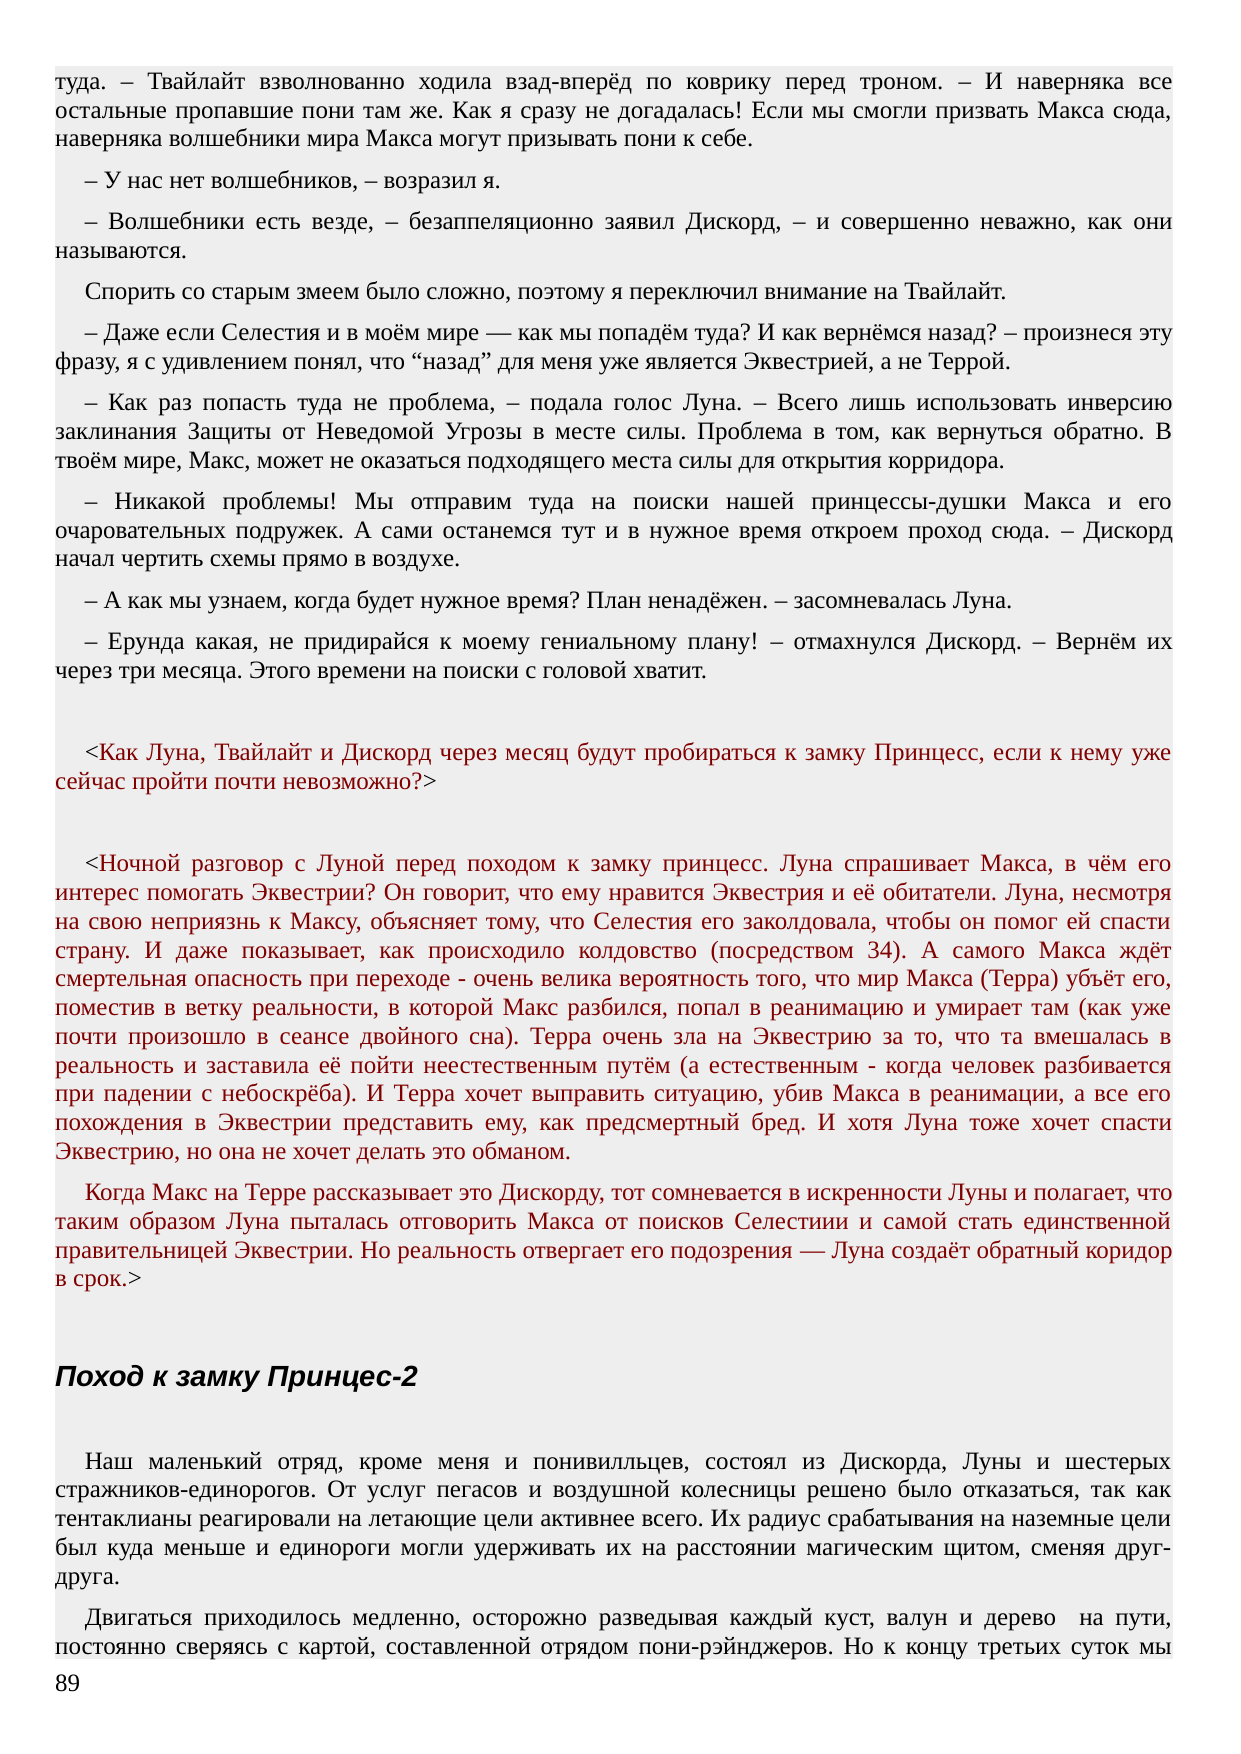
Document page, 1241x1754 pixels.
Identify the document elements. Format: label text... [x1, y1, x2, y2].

text – Волшебники есть везде, – безаппеляционно заявил Дискорд, – и совершенно неважно, как они называются. [55, 206, 1173, 263]
text Спорить со старым змеем было сложно, поэтому я переключил внимание на Твайлайт. [55, 276, 1173, 305]
text – У нас нет волшебников, – возразил я. [55, 165, 1173, 193]
text <Ночной разговор с Луной перед походом к замку принцесс. Луна спрашивает Макса, в чём его интерес помогать Эквестрии? Он говорит, что ему нравится Эквестрия и её обитатели. Луна, несмотря на свою неприязнь к Максу, объясняет тому, что Селестия его заколдовала, чтобы он помог ей спасти страну. И даже показывает, как происходило колдовство (посредством 34). А самого Макса ждёт смертельная опасность при переходе - очень велика вероятность того, что мир Макса (Терра) убъёт его, поместив в ветку реальности, в которой Макс разбился, попал в реанимацию и умирает там (как уже почти произошло в сеансе двойного сна). Терра очень зла на Эквестрию за то, что та вмешалась в реальность и заставила её пойти неестественным путём (а естественным - когда человек разбивается при падении с небоскрёба). И Терра хочет выправить ситуацию, убив Макса в реанимации, а все его похождения в Эквестрии представить ему, как предсмертный бред. И хотя Луна тоже хочет спасти Эквестрию, но она не хочет делать это обманом. [55, 848, 1173, 1165]
text – Ерунда какая, не придирайся к моему гениальному плану! – отмахнулся Дискорд. – Вернём их через три месяца. Этого времени на поиски с головой хватит. [55, 626, 1173, 683]
text – Даже если Селестия и в моём мире — как мы попадём туда? И как вернёмся назад? – произнеся эту фразу, я с удивлением понял, что “назад” для меня уже является Эквестрией, а не Террой. [55, 317, 1173, 375]
text туда. – Твайлайт взволнованно ходила взад-вперёд по коврику перед троном. – И наверняка все остальные пропавшие пони там же. Как я сразу не догадалась! Если мы смогли призвать Макса сюда, наверняка волшебники мира Макса могут призывать пони к себе. [55, 66, 1173, 152]
text – А как мы узнаем, когда будет нужное время? План ненадёжен. – засомневалась Луна. [55, 585, 1173, 613]
text – Никакой проблемы! Мы отправим туда на поиски нашей принцессы-душки Макса и его очаровательных подружек. А сами останемся тут и в нужное время откроем проход сюда. – Дискорд начал чертить схемы прямо в воздухе. [55, 486, 1173, 572]
text Когда Макс на Терре рассказывает это Дискорду, тот сомневается в искренности Луны и полагает, что таким образом Луна пыталась отговорить Макса от поисков Селестиии и самой стать единственной правительницей Эквестрии. Но реальность отвергает его подозрения — Луна создаёт обратный коридор в срок.> [55, 1177, 1173, 1292]
text <Как Луна, Твайлайт и Дискорд через месяц будут пробираться к замку Принцесс, если к нему уже сейчас пройти почти невозможно?> [55, 737, 1173, 795]
subtitle Поход к замку Принцес-2 [55, 1358, 1173, 1392]
text Наш маленький отряд, кроме меня и понивилльцев, состоял из Дискорда, Луны и шестерых стражников-единорогов. От услуг пегасов и воздушной колесницы решено было отказаться, так как тентаклианы реагировали на летающие цели активнее всего. Их радиус срабатывания на наземные цели был куда меньше и единороги могли удерживать их на расстоянии магическим щитом, сменяя друг-друга. [55, 1446, 1173, 1589]
text Двигаться приходилось медленно, осторожно разведывая каждый куст, валун и дерево на пути, постоянно сверяясь с картой, составленной отрядом пони-рэйнджеров. Но к концу третьих суток мы [55, 1602, 1173, 1659]
text – Как раз попасть туда не проблема, – подала голос Луна. – Всего лишь использовать инверсию заклинания Защиты от Неведомой Угрозы в месте силы. Проблема в том, как вернуться обратно. В твоём мире, Макс, может не оказаться подходящего места силы для открытия корридора. [55, 387, 1173, 473]
